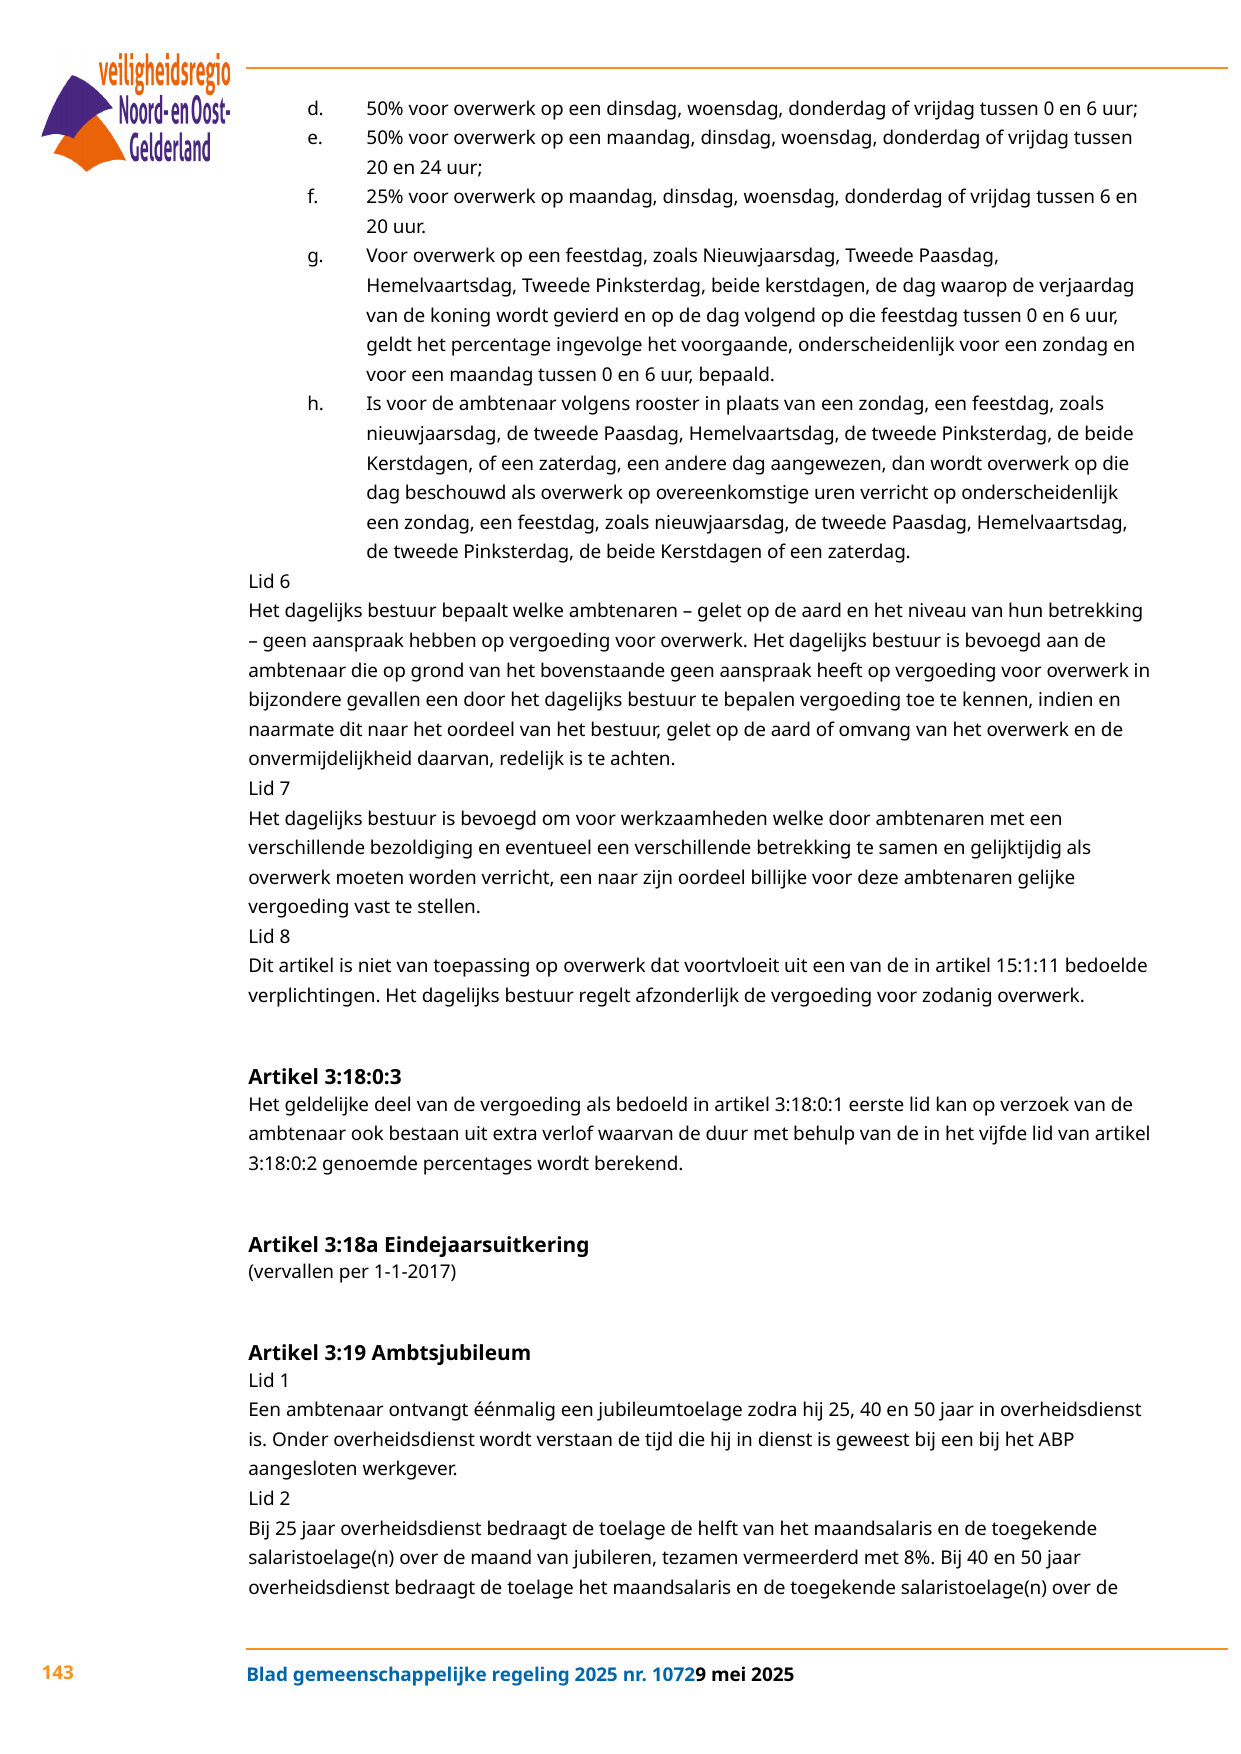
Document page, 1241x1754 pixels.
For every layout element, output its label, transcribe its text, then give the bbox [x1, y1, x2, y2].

picture [41, 47, 231, 172]
list 50% voor overwerk op een maandag, dinsdag, woensdag, donderdag of vrijdag tussen 20 en 24 uur; [307, 124, 1152, 180]
list 25% voor overwerk op maandag, dinsdag, woensdag, donderdag of vrijdag tussen 6 en 20 uur. [307, 183, 1152, 239]
list 50% voor overwerk op een dinsdag, woensdag, donderdag of vrijdag tussen 0 en 6 uur; [307, 95, 1152, 121]
text (vervallen per 1-1-2017) [248, 1258, 1152, 1284]
text Het geldelijke deel van de vergoeding als bedoeld in artikel 3:18:0:1 eerste lid kan op verzoek van de ambtenaar ook bestaan uit extra verlof waarvan de duur met behulp van de in het vijfde lid van artikel 3:18:0:2 genoemde percentages wordt berekend. [248, 1091, 1152, 1176]
list Is voor de ambtenaar volgens rooster in plaats van een zondag, een feestdag, zoals nieuwjaarsdag, de tweede Paasdag, Hemelvaartsdag, de tweede Pinksterdag, de beide Kerstdagen, of een zaterdag, een andere dag aangewezen, dan wordt overwerk op die dag beschouwd als overwerk op overeenkomstige uren verricht op onderscheidenlijk een zondag, een feestdag, zoals nieuwjaarsdag, de tweede Paasdag, Hemelvaartsdag, de tweede Pinksterdag, de beide Kerstdagen of een zaterdag. [307, 391, 1152, 564]
list Voor overwerk op een feestdag, zoals Nieuwjaarsdag, Tweede Paasdag, Hemelvaartsdag, Tweede Pinksterdag, beide kerstdagen, de dag waarop de verjaardag van de koning wordt gevierd en op de dag volgend op die feestdag tussen 0 en 6 uur, geldt het percentage ingevolge het voorgaande, onderscheidenlijk voor een zondag en voor een maandag tussen 0 en 6 uur, bepaald. [307, 243, 1152, 387]
text Artikel 3:18:0:3 [248, 1062, 1152, 1091]
text Een ambtenaar ontvangt éénmalig een jubileumtoelage zodra hij 25, 40 en 50 jaar in overheidsdienst is. Onder overheidsdienst wordt verstaan de tijd die hij in dienst is geweest bij een bij het ABP aangesloten werkgever. [248, 1396, 1152, 1481]
text Lid 6 [248, 568, 1152, 594]
text Lid 8 [248, 923, 1152, 949]
text Het dagelijks bestuur is bevoegd om voor werkzaamheden welke door ambtenaren met een verschillende bezoldiging en eventueel een verschillende betrekking te samen en gelijktijdig als overwerk moeten worden verricht, een naar zijn oordeel billijke voor deze ambtenaren gelijke vergoeding vast te stellen. [248, 805, 1152, 919]
text Artikel 3:19 Ambtsjubileum [248, 1338, 1152, 1367]
text Lid 2 [248, 1485, 1152, 1511]
text Het dagelijks bestuur bepaalt welke ambtenaren – gelet op de aard en het niveau van hun betrekking – geen aanspraak hebben op vergoeding voor overwerk. Het dagelijks bestuur is bevoegd aan de ambtenaar die op grond van het bovenstaande geen aanspraak heeft op vergoeding voor overwerk in bijzondere gevallen een door het dagelijks bestuur te bepalen vergoeding toe te kennen, indien en naarmate dit naar het oordeel van het bestuur, gelet op de aard of omvang van het overwerk en de onvermijdelijkheid daarvan, redelijk is te achten. [248, 598, 1152, 771]
text Lid 7 [248, 775, 1152, 801]
text Dit artikel is niet van toepassing op overwerk dat voortvloeit uit een van de in artikel 15:1:11 bedoelde verplichtingen. Het dagelijks bestuur regelt afzonderlijk de vergoeding voor zodanig overwerk. [248, 953, 1152, 1008]
text Bij 25 jaar overheidsdienst bedraagt de toelage de helft van het maandsalaris en de toegekende salaristoelage(n) over de maand van jubileren, tezamen vermeerderd met 8%. Bij 40 en 50 jaar overheidsdienst bedraagt de toelage het maandsalaris en de toegekende salaristoelage(n) over de [248, 1515, 1152, 1599]
text Artikel 3:18a Eindejaarsuitkering [248, 1230, 1152, 1258]
text Lid 1 [248, 1367, 1152, 1392]
